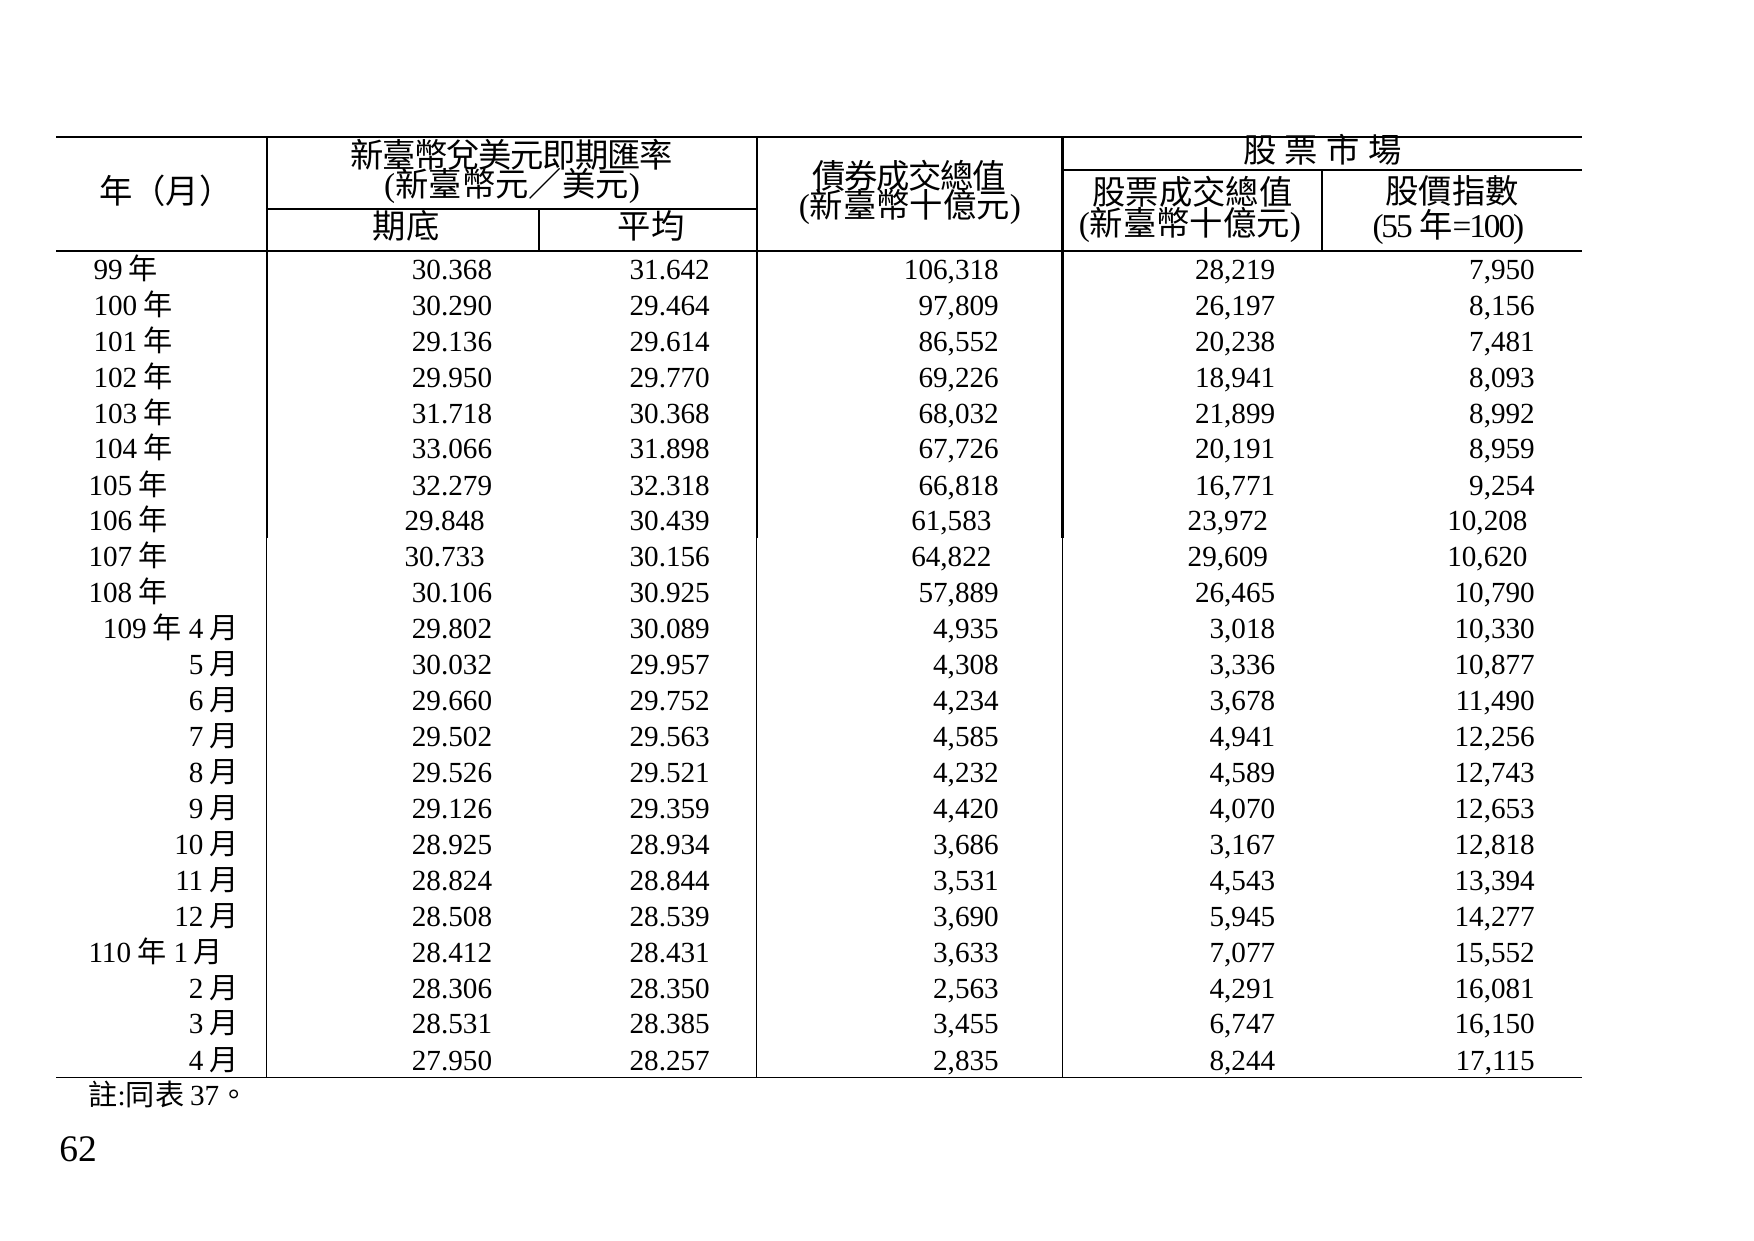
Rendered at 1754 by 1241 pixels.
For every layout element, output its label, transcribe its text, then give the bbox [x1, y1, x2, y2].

table_header 年（月） [56, 138, 266, 250]
table_cell 28.844 [539, 861, 756, 897]
table_cell 29.464 [539, 286, 756, 322]
table_cell 11月 [56, 861, 266, 897]
table_cell 30.290 [268, 286, 539, 322]
table_cell 2,563 [757, 969, 1062, 1005]
table_cell 30.925 [539, 574, 756, 609]
table_cell 30.368 [539, 394, 756, 430]
table_cell 10,208 [1322, 502, 1582, 537]
table_cell 28.257 [539, 1041, 756, 1077]
table_cell 12,653 [1322, 789, 1582, 825]
table_cell 10,790 [1322, 574, 1582, 609]
table_cell 20,238 [1064, 322, 1322, 358]
table_cell 86,552 [758, 322, 1061, 358]
table_cell 103年 [56, 394, 266, 430]
table_cell 106年 [56, 502, 266, 537]
table_cell 2,835 [757, 1041, 1062, 1077]
table_cell 57,889 [757, 574, 1062, 609]
table_cell 29.502 [267, 717, 539, 753]
table_cell 29.126 [267, 789, 539, 825]
table_cell 7,481 [1322, 322, 1582, 358]
table_cell 16,081 [1322, 969, 1582, 1005]
table_cell 8,093 [1322, 358, 1582, 394]
table_cell 30.156 [539, 538, 756, 573]
table_cell 68,032 [758, 394, 1061, 430]
table_cell 4,232 [757, 753, 1062, 789]
table_cell 26,465 [1063, 574, 1322, 609]
table_cell 3月 [56, 1005, 266, 1041]
table_cell 9月 [56, 789, 266, 825]
table_cell 28.531 [267, 1005, 539, 1041]
table_cell 4,935 [757, 609, 1062, 645]
table_cell 3,690 [757, 897, 1062, 933]
table_cell 30.368 [268, 252, 539, 286]
table_cell 109年 4月 [56, 609, 266, 645]
table_cell 3,633 [757, 933, 1062, 969]
table_cell 31.718 [268, 394, 539, 430]
table_cell 28.350 [539, 969, 756, 1005]
table_cell 29.770 [539, 358, 756, 394]
table_cell 29.950 [268, 358, 539, 394]
table_cell 29.802 [267, 609, 539, 645]
table_cell 29.359 [539, 789, 756, 825]
table_cell 7,950 [1322, 252, 1582, 286]
table_cell 30.032 [267, 645, 539, 681]
table_cell [267, 1078, 539, 1112]
table_cell 7,077 [1063, 933, 1322, 969]
table_cell 29.848 [268, 502, 539, 537]
table_cell 27.950 [267, 1041, 539, 1077]
table_cell 4,543 [1063, 861, 1322, 897]
table_cell 30.106 [267, 574, 539, 609]
table_cell 平均 [540, 210, 756, 250]
table_cell 101年 [56, 322, 266, 358]
table_cell 6,747 [1063, 1005, 1322, 1041]
table_cell 108年 [56, 574, 266, 609]
table_cell 8,244 [1063, 1041, 1322, 1077]
table_cell 30.089 [539, 609, 756, 645]
table_header 債券成交總值 (新臺幣十億元) [758, 138, 1061, 250]
table_cell [539, 1078, 757, 1112]
table_cell 29.660 [267, 681, 539, 717]
table_cell 9,254 [1322, 466, 1582, 502]
table_cell 106,318 [758, 252, 1061, 286]
table_cell 28.431 [539, 933, 756, 969]
table_cell 61,583 [758, 502, 1061, 537]
table_cell [1063, 1078, 1322, 1112]
table_cell 28.385 [539, 1005, 756, 1041]
table_cell 10,620 [1322, 538, 1582, 573]
table_cell 3,531 [757, 861, 1062, 897]
table_cell 4,420 [757, 789, 1062, 825]
table_cell 8月 [56, 753, 266, 789]
table_cell 20,191 [1064, 430, 1322, 466]
table_header 新臺幣兌美元即期匯率 (新臺幣元／美元) [268, 138, 756, 208]
table_cell 4,291 [1063, 969, 1322, 1005]
table_cell 32.318 [539, 466, 756, 502]
table_cell 11,490 [1322, 681, 1582, 717]
table_cell 29.957 [539, 645, 756, 681]
table_cell 股價指數 (55年=100) [1323, 171, 1582, 250]
table_cell 104年 [56, 430, 266, 466]
table_cell 4月 [56, 1041, 266, 1077]
table_cell 12月 [56, 897, 266, 933]
table_cell 28,219 [1064, 252, 1322, 286]
table_cell 28.824 [267, 861, 539, 897]
table_cell 10月 [56, 825, 266, 861]
table_cell 3,018 [1063, 609, 1322, 645]
table_cell 13,394 [1322, 861, 1582, 897]
table_cell 7月 [56, 717, 266, 753]
table_cell 29.521 [539, 753, 756, 789]
table_cell 2月 [56, 969, 266, 1005]
table_cell 30.439 [539, 502, 756, 537]
table_cell 67,726 [758, 430, 1061, 466]
table_cell 23,972 [1064, 502, 1322, 537]
table_cell 97,809 [758, 286, 1061, 322]
table_cell 33.066 [268, 430, 539, 466]
table_cell 29.136 [268, 322, 539, 358]
table_cell 31.642 [539, 252, 756, 286]
table_cell 29.614 [539, 322, 756, 358]
table_cell 29.563 [539, 717, 756, 753]
table_cell 5,945 [1063, 897, 1322, 933]
table_cell 16,150 [1322, 1005, 1582, 1041]
table_cell 110年 1月 [56, 933, 266, 969]
table_cell 10,330 [1322, 609, 1582, 645]
table_cell 10,877 [1322, 645, 1582, 681]
table_cell 28.306 [267, 969, 539, 1005]
table_cell 8,156 [1322, 286, 1582, 322]
table_cell 期底 [268, 210, 538, 250]
table_cell 18,941 [1064, 358, 1322, 394]
table_cell 3,678 [1063, 681, 1322, 717]
table_cell 17,115 [1322, 1041, 1582, 1077]
table_cell 15,552 [1322, 933, 1582, 969]
table_cell 12,743 [1322, 753, 1582, 789]
table_cell 6月 [56, 681, 266, 717]
table_cell 99年 [56, 252, 266, 286]
table_cell 28.934 [539, 825, 756, 861]
table_cell 102年 [56, 358, 266, 394]
table_cell 4,234 [757, 681, 1062, 717]
table_cell 30.733 [267, 538, 539, 573]
table_cell 28.539 [539, 897, 756, 933]
table_cell 5月 [56, 645, 266, 681]
table_cell 66,818 [758, 466, 1061, 502]
table_cell 8,992 [1322, 394, 1582, 430]
table_cell 註:同表37。 [56, 1078, 267, 1112]
table_cell 29.752 [539, 681, 756, 717]
table_cell 107年 [56, 538, 266, 573]
table_cell 29.526 [267, 753, 539, 789]
table_cell 21,899 [1064, 394, 1322, 430]
table_cell 28.508 [267, 897, 539, 933]
table_cell 28.412 [267, 933, 539, 969]
table_cell 3,686 [757, 825, 1062, 861]
table_cell [1322, 1078, 1582, 1112]
table_cell 26,197 [1064, 286, 1322, 322]
table_cell 4,589 [1063, 753, 1322, 789]
table_cell 3,167 [1063, 825, 1322, 861]
table_cell 3,336 [1063, 645, 1322, 681]
table_cell 29,609 [1063, 538, 1322, 573]
table_cell 4,941 [1063, 717, 1322, 753]
table_cell 105年 [56, 466, 266, 502]
table_cell 69,226 [758, 358, 1061, 394]
table_cell 16,771 [1064, 466, 1322, 502]
table_cell 8,959 [1322, 430, 1582, 466]
table_cell [757, 1078, 1062, 1112]
table_cell 12,818 [1322, 825, 1582, 861]
table_cell 4,070 [1063, 789, 1322, 825]
table_cell 28.925 [267, 825, 539, 861]
table_cell 14,277 [1322, 897, 1582, 933]
table_cell 100年 [56, 286, 266, 322]
table_cell 32.279 [268, 466, 539, 502]
table_cell 3,455 [757, 1005, 1062, 1041]
table_cell 31.898 [539, 430, 756, 466]
table_cell 12,256 [1322, 717, 1582, 753]
table_cell 64,822 [757, 538, 1062, 573]
table_header 股 票 市 場 [1064, 138, 1582, 169]
table_cell 股票成交總值 (新臺幣十億元) [1064, 171, 1321, 250]
table_cell 4,585 [757, 717, 1062, 753]
table_cell 4,308 [757, 645, 1062, 681]
